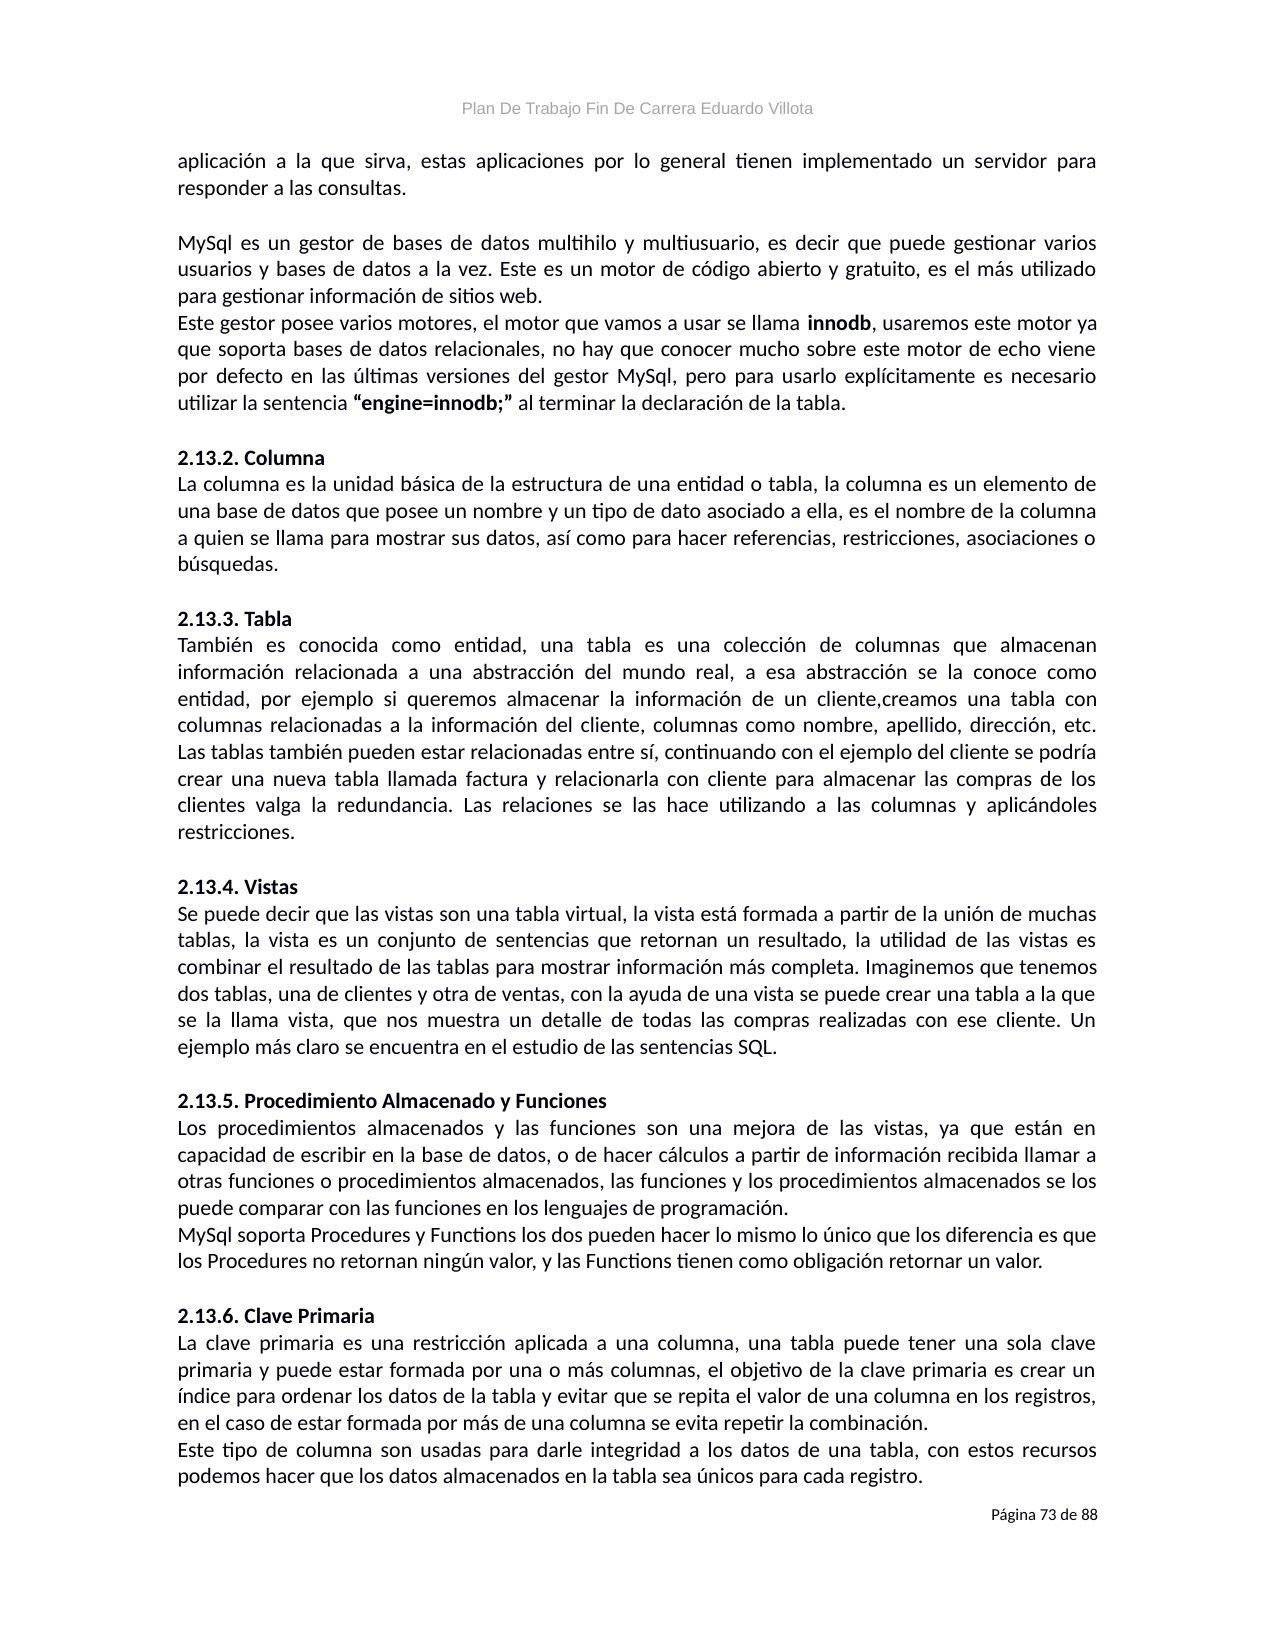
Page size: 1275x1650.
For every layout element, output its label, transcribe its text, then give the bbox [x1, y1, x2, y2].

text Este tipo de columna son usadas para darle integridad a los datos de una tabla, con estos recursos podemos hacer que los datos almacenados en la tabla sea únicos para cada registro. [177, 1436, 1098, 1489]
text 2.13.3. Tabla [177, 605, 1098, 632]
text También es conocida como entidad, una tabla es una colección de columnas que almacenan información relacionada a una abstracción del mundo real, a esa abstracción se la conoce como entidad, por ejemplo si queremos almacenar la información de un cliente,creamos una tabla con columnas relacionadas a la información del cliente, columnas como nombre, apellido, dirección, etc. Las tablas también pueden estar relacionadas entre sí, continuando con el ejemplo del cliente se podría crear una nueva tabla llamada factura y relacionarla con cliente para almacenar las compras de los clientes valga la redundancia. Las relaciones se las hace utilizando a las columnas y aplicándoles restricciones. [177, 632, 1098, 845]
text Se puede decir que las vistas son una tabla virtual, la vista está formada a partir de la unión de muchas tablas, la vista es un conjunto de sentencias que retornan un resultado, la utilidad de las vistas es combinar el resultado de las tablas para mostrar información más completa. Imaginemos que tenemos dos tablas, una de clientes y otra de ventas, con la ayuda de una vista se puede crear una tabla a la que se la llama vista, que nos muestra un detalle de todas las compras realizadas con ese cliente. Un ejemplo más claro se encuentra en el estudio de las sentencias SQL. [177, 900, 1098, 1060]
text La columna es la unidad básica de la estructura de una entidad o tabla, la columna es un elemento de una base de datos que posee un nombre y un tipo de dato asociado a ella, es el nombre de la columna a quien se llama para mostrar sus datos, así como para hacer referencias, restricciones, asociaciones o búsquedas. [177, 470, 1098, 577]
text 2.13.2. Columna [177, 444, 1098, 470]
text aplicación a la que sirva, estas aplicaciones por lo general tienen implementado un servidor para responder a las consultas. [177, 148, 1098, 201]
text 2.13.6. Clave Primaria [177, 1302, 1098, 1329]
text MySql soporta Procedures y Functions los dos pueden hacer lo mismo lo único que los diferencia es que los Procedures no retornan ningún valor, y las Functions tienen como obligación retornar un valor. [177, 1221, 1098, 1274]
text 2.13.4. Vistas [177, 873, 1098, 900]
text La clave primaria es una restricción aplicada a una columna, una tabla puede tener una sola clave primaria y puede estar formada por una o más columnas, el objetivo de la clave primaria es crear un índice para ordenar los datos de la tabla y evitar que se repita el valor de una columna en los registros, en el caso de estar formada por más de una columna se evita repetir la combinación. [177, 1329, 1098, 1436]
text 2.13.5. Procedimiento Almacenado y Funciones [177, 1088, 1098, 1114]
text MySql es un gestor de bases de datos multihilo y multiusuario, es decir que puede gestionar varios usuarios y bases de datos a la vez. Este es un motor de código abierto y gratuito, es el más utilizado para gestionar información de sitios web. [177, 229, 1098, 309]
text Este gestor posee varios motores, el motor que vamos a usar se llama innodb, usaremos este motor ya que soporta bases de datos relacionales, no hay que conocer mucho sobre este motor de echo viene por defecto en las últimas versiones del gestor MySql, pero para usarlo explícitamente es necesario utilizar la sentencia “engine=innodb;” al terminar la declaración de la tabla. [177, 309, 1098, 416]
text Los procedimientos almacenados y las funciones son una mejora de las vistas, ya que están en capacidad de escribir en la base de datos, o de hacer cálculos a partir de información recibida llamar a otras funciones o procedimientos almacenados, las funciones y los procedimientos almacenados se los puede comparar con las funciones en los lenguajes de programación. [177, 1114, 1098, 1221]
